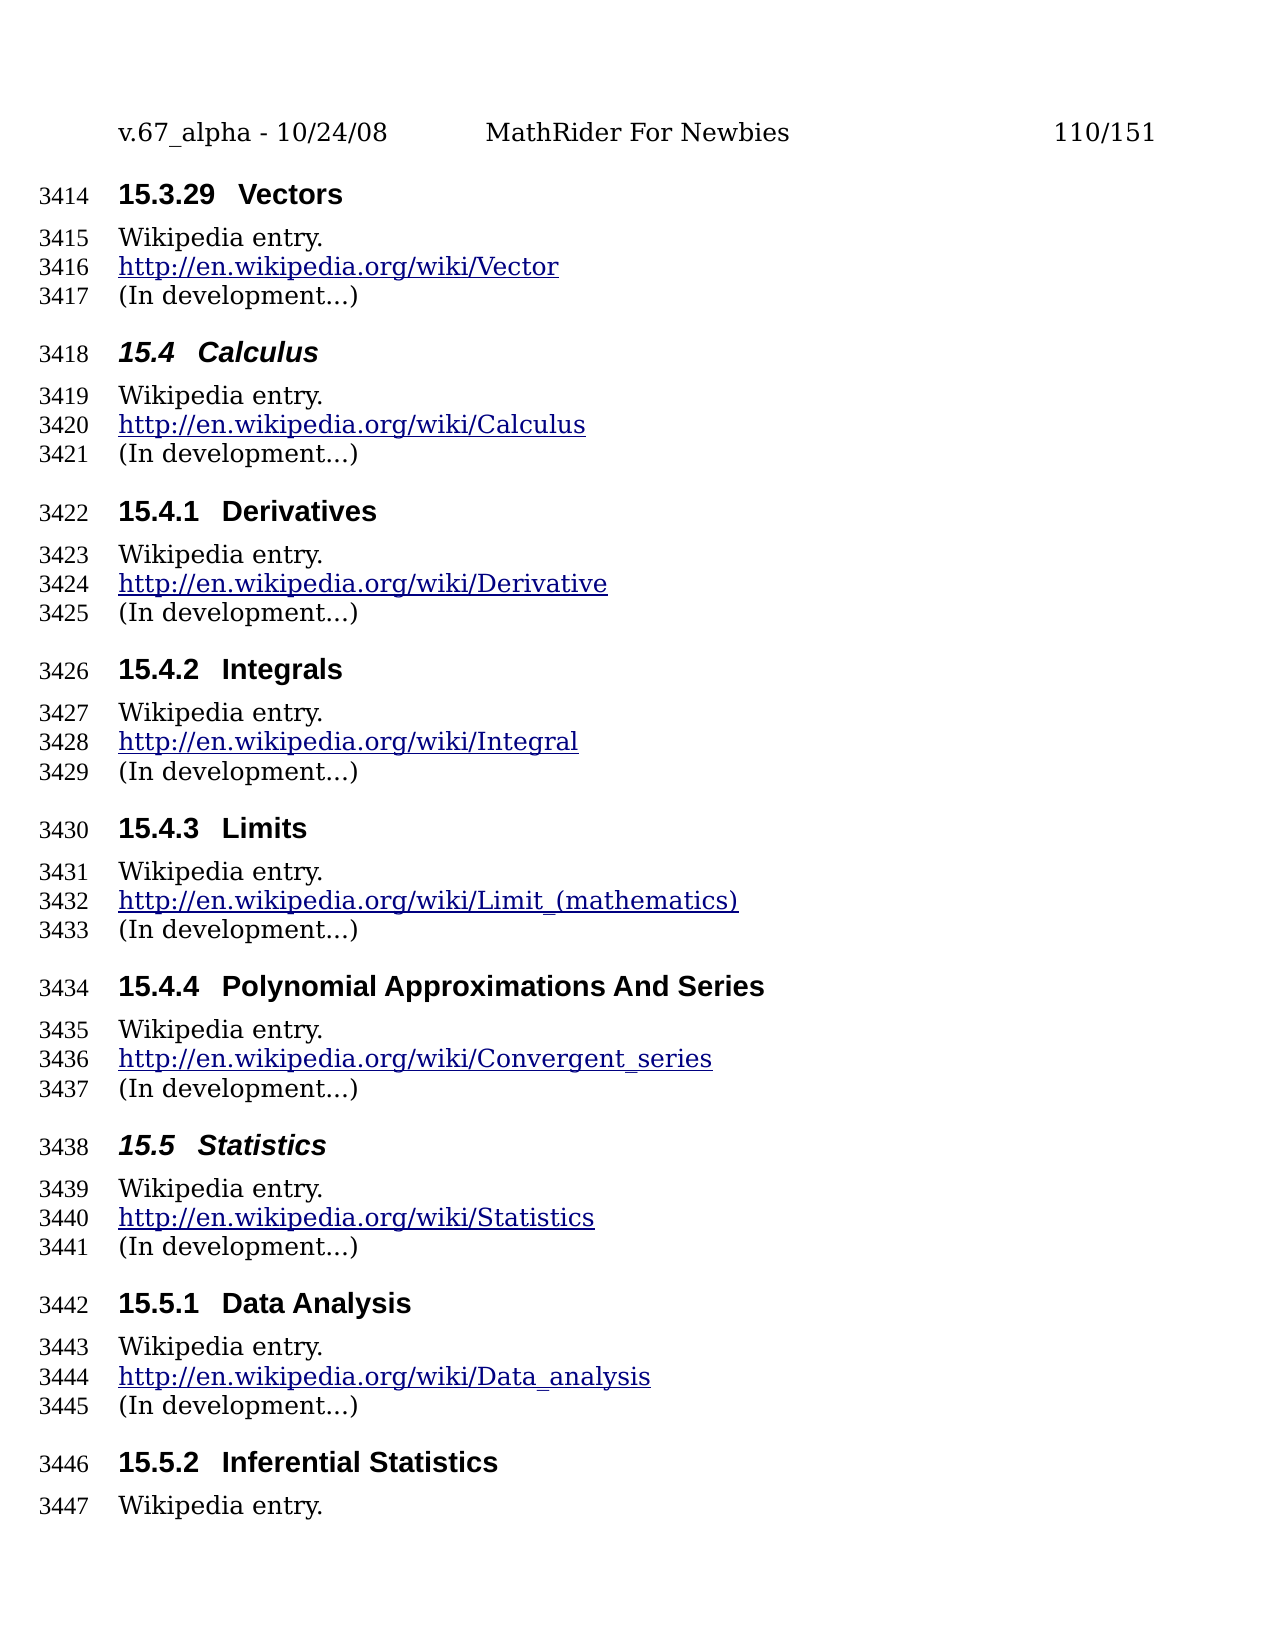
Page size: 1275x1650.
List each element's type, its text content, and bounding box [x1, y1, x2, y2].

text http://en.wikipedia.org/wiki/Convergent_series [118, 1045, 1157, 1074]
text (In development...) [118, 1074, 1157, 1103]
subtitle Calculus [118, 335, 1157, 369]
subtitle Derivatives [118, 494, 1157, 527]
text Wikipedia entry. [118, 698, 1157, 728]
text (In development...) [118, 281, 1157, 310]
subtitle Inferential Statistics [118, 1445, 1157, 1479]
text (In development...) [118, 598, 1157, 627]
text (In development...) [118, 1391, 1157, 1420]
text Wikipedia entry. [118, 1333, 1157, 1362]
subtitle Data Analysis [118, 1287, 1157, 1320]
text Wikipedia entry. [118, 381, 1157, 411]
text Wikipedia entry. [118, 857, 1157, 886]
text (In development...) [118, 915, 1157, 944]
text Wikipedia entry. [118, 1174, 1157, 1203]
subtitle Limits [118, 811, 1157, 844]
text http://en.wikipedia.org/wiki/Statistics [118, 1203, 1157, 1232]
subtitle Polynomial Approximations And Series [118, 969, 1157, 1003]
subtitle Integrals [118, 652, 1157, 686]
text (In development...) [118, 440, 1157, 469]
subtitle Vectors [118, 177, 1157, 210]
text (In development...) [118, 757, 1157, 786]
text http://en.wikipedia.org/wiki/Vector [118, 252, 1157, 281]
text http://en.wikipedia.org/wiki/Limit_(mathematics) [118, 886, 1157, 915]
text Wikipedia entry. [118, 223, 1157, 252]
text http://en.wikipedia.org/wiki/Derivative [118, 569, 1157, 598]
text Wikipedia entry. [118, 1016, 1157, 1045]
text http://en.wikipedia.org/wiki/Integral [118, 728, 1157, 757]
text http://en.wikipedia.org/wiki/Calculus [118, 411, 1157, 440]
text Wikipedia entry. [118, 1491, 1157, 1520]
text Wikipedia entry. [118, 540, 1157, 569]
text http://en.wikipedia.org/wiki/Data_analysis [118, 1362, 1157, 1391]
subtitle Statistics [118, 1128, 1157, 1162]
text (In development...) [118, 1232, 1157, 1262]
